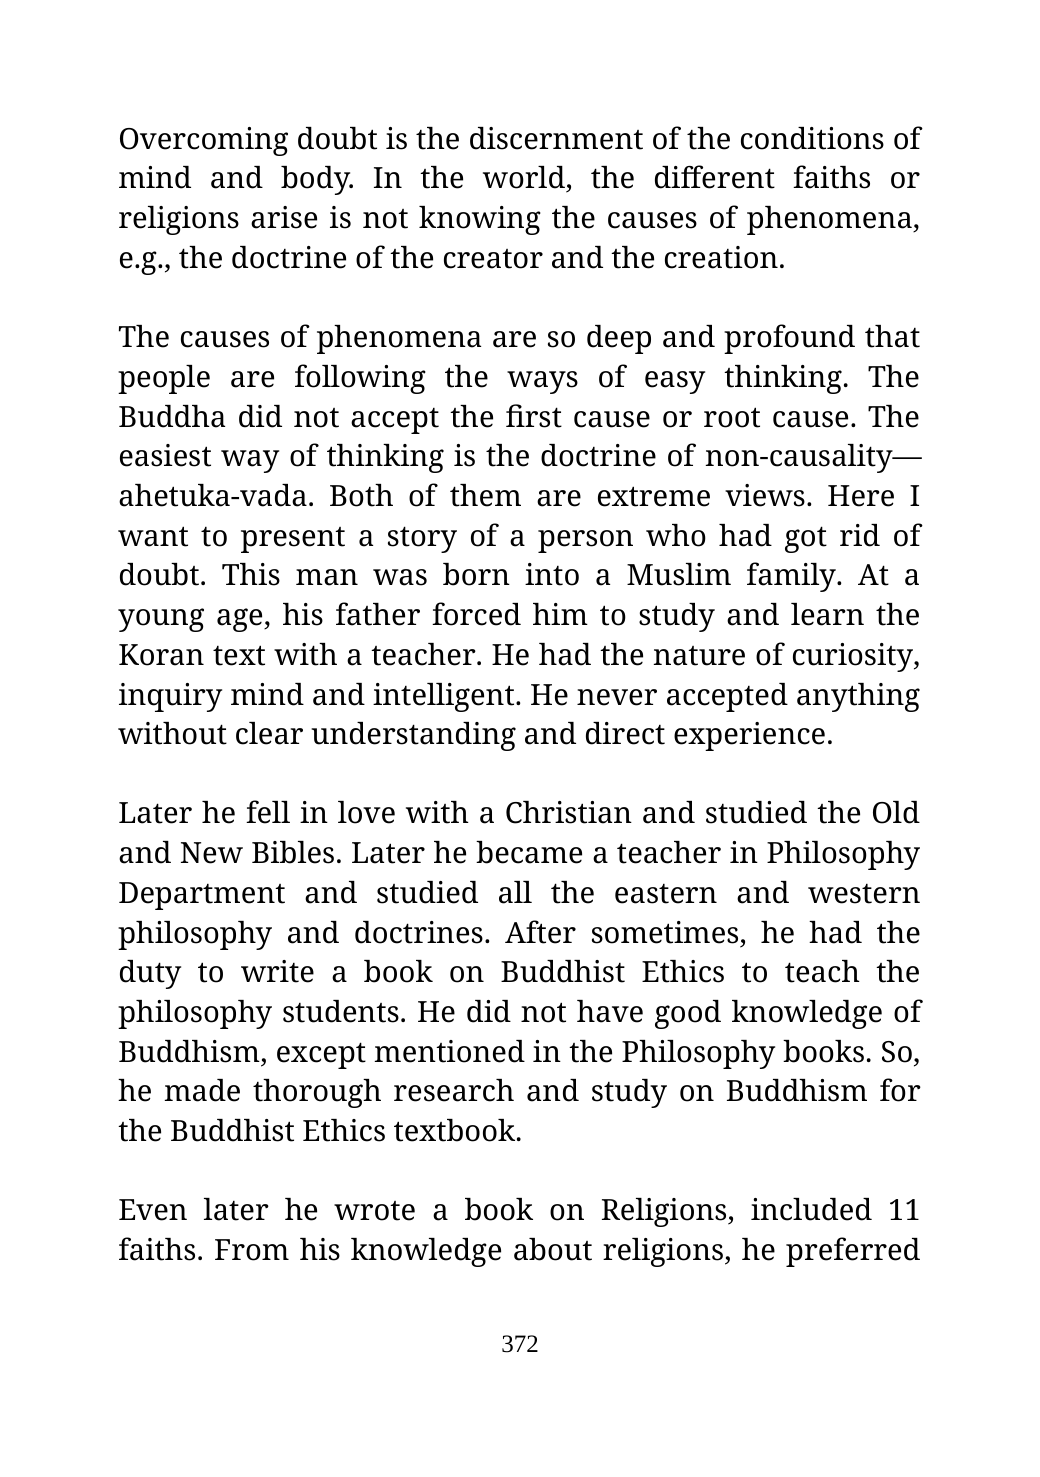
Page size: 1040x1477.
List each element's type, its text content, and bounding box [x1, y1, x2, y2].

text Overcoming doubt is the discernment of the conditions of mind and body. In the world, the different faiths or religions arise is not knowing the causes of phenomena, e.g., the doctrine of the creator and the creation. The causes of phenomena are so deep and profound that people are following the ways of easy thinking. The Buddha did not accept the first cause or root cause. The easiest way of thinking is the doctrine of non-causality—ahetuka-vada. Both of them are extreme views. Here I want to present a story of a person who had got rid of doubt. This man was born into a Muslim family. At a young age, his father forced him to study and learn the Koran text with a teacher. He had the nature of curiosity, inquiry mind and intelligent. He never accepted anything without clear understanding and direct experience. Later he fell in love with a Christian and studied the Old and New Bibles. Later he became a teacher in Philosophy Department and studied all the eastern and western philosophy and doctrines. After sometimes, he had the duty to write a book on Buddhist Ethics to teach the philosophy students. He did not have good knowledge of Buddhism, except mentioned in the Philosophy books. So, he made thorough research and study on Buddhism for the Buddhist Ethics textbook. Even later he wrote a book on Religions, included 11 faiths. From his knowledge about religions, he preferred [118, 118, 922, 1269]
